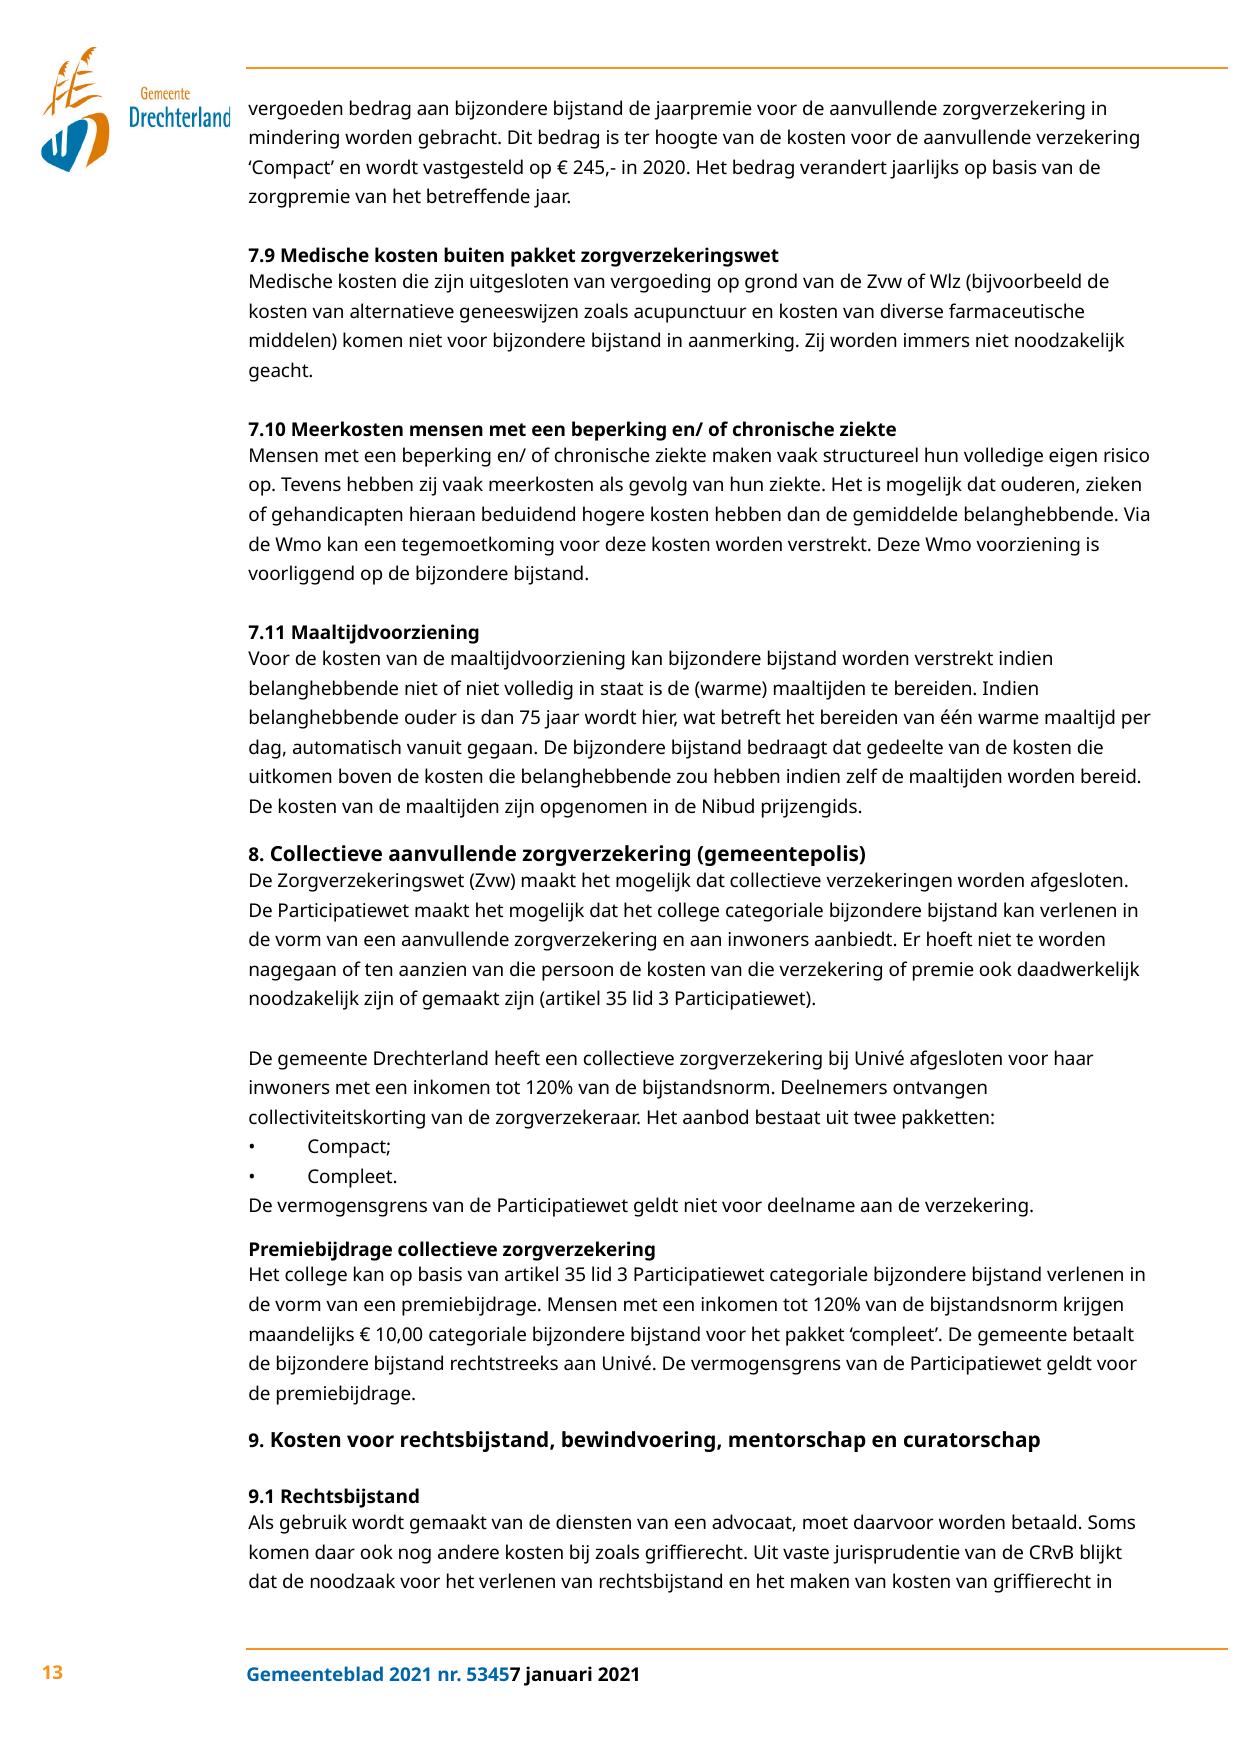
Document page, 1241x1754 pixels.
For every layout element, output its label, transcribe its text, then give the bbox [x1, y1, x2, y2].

text Mensen met een beperking en/ of chronische ziekte maken vaak structureel hun volledige eigen risico op. Tevens hebben zij vaak meerkosten als gevolg van hun ziekte. Het is mogelijk dat ouderen, zieken of gehandicapten hieraan beduidend hogere kosten hebben dan de gemiddelde belanghebbende. Via de Wmo kan een tegemoetkoming voor deze kosten worden verstrekt. Deze Wmo voorziening is voorliggend op de bijzondere bijstand. [248, 442, 1152, 586]
text Voor de kosten van de maaltijdvoorziening kan bijzondere bijstand worden verstrekt indien belanghebbende niet of niet volledig in staat is de (warme) maaltijden te bereiden. Indien belanghebbende ouder is dan 75 jaar wordt hier, wat betreft het bereiden van één warme maaltijd per dag, automatisch vanuit gegaan. De bijzondere bijstand bedraagt dat gedeelte van de kosten die uitkomen boven de kosten die belanghebbende zou hebben indien zelf de maaltijden worden bereid. De kosten van de maaltijden zijn opgenomen in de Nibud prijzengids. [248, 645, 1152, 819]
picture [41, 158, 64, 172]
text Medische kosten die zijn uitgesloten van vergoeding op grond van de Zvw of Wlz (bijvoorbeeld de kosten van alternatieve geneeswijzen zoals acupunctuur en kosten van diverse farmaceutische middelen) komen niet voor bijzondere bijstand in aanmerking. Zij worden immers niet noodzakelijk geacht. [248, 268, 1152, 383]
text 7.11 Maaltijdvoorziening [248, 619, 1152, 645]
picture [41, 47, 231, 172]
text vergoeden bedrag aan bijzondere bijstand de jaarpremie voor de aanvullende zorgverzekering in mindering worden gebracht. Dit bedrag is ter hoogte van de kosten voor de aanvullende verzekering ‘Compact’ en wordt vastgesteld op € 245,- in 2020. Het bedrag verandert jaarlijks op basis van de zorgpremie van het betreffende jaar. [248, 95, 1152, 209]
text De gemeente Drechterland heeft een collectieve zorgverzekering bij Univé afgesloten voor haar inwoners met een inkomen tot 120% van de bijstandsnorm. Deelnemers ontvangen collectiviteitskorting van de zorgverzekeraar. Het aanbod bestaat uit twee pakketten: [248, 1045, 1152, 1130]
picture [226, 115, 231, 124]
text 9. Kosten voor rechtsbijstand, bewindvoering, mentorschap en curatorschap [248, 1426, 1152, 1454]
text Als gebruik wordt gemaakt van de diensten van een advocaat, moet daarvoor worden betaald. Soms komen daar ook nog andere kosten bij zoals griffierecht. Uit vaste jurisprudentie van de CRvB blijkt dat de noodzaak voor het verlenen van rechtsbijstand en het maken van kosten van griffierecht in [248, 1509, 1152, 1594]
text Het college kan op basis van artikel 35 lid 3 Participatiewet categoriale bijzondere bijstand verlenen in de vorm van een premiebijdrage. Mensen met een inkomen tot 120% van de bijstandsnorm krijgen maandelijks € 10,00 categoriale bijzondere bijstand voor het pakket ‘compleet’. De gemeente betaalt de bijzondere bijstand rechtstreeks aan Univé. De vermogensgrens van de Participatiewet geldt voor de premiebijdrage. [248, 1262, 1152, 1406]
list Compact; [248, 1133, 1152, 1159]
text 7.10 Meerkosten mensen met een beperking en/ of chronische ziekte [248, 416, 1152, 442]
text Premiebijdrage collectieve zorgverzekering [248, 1236, 1152, 1262]
text 9.1 Rechtsbijstand [248, 1483, 1152, 1509]
text 7.9 Medische kosten buiten pakket zorgverzekeringswet [248, 243, 1152, 268]
text 8. Collectieve aanvullende zorgverzekering (gemeentepolis) [248, 839, 1152, 867]
list Compleet. [248, 1163, 1152, 1189]
text De vermogensgrens van de Participatiewet geldt niet voor deelname aan de verzekering. [248, 1193, 1152, 1218]
text De Zorgverzekeringswet (Zvw) maakt het mogelijk dat collectieve verzekeringen worden afgesloten. De Participatiewet maakt het mogelijk dat het college categoriale bijzondere bijstand kan verlenen in de vorm van een aanvullende zorgverzekering en aan inwoners aanbiedt. Er hoeft niet te worden nagegaan of ten aanzien van die persoon de kosten van die verzekering of premie ook daadwerkelijk noodzakelijk zijn of gemaakt zijn (artikel 35 lid 3 Participatiewet). [248, 867, 1152, 1011]
